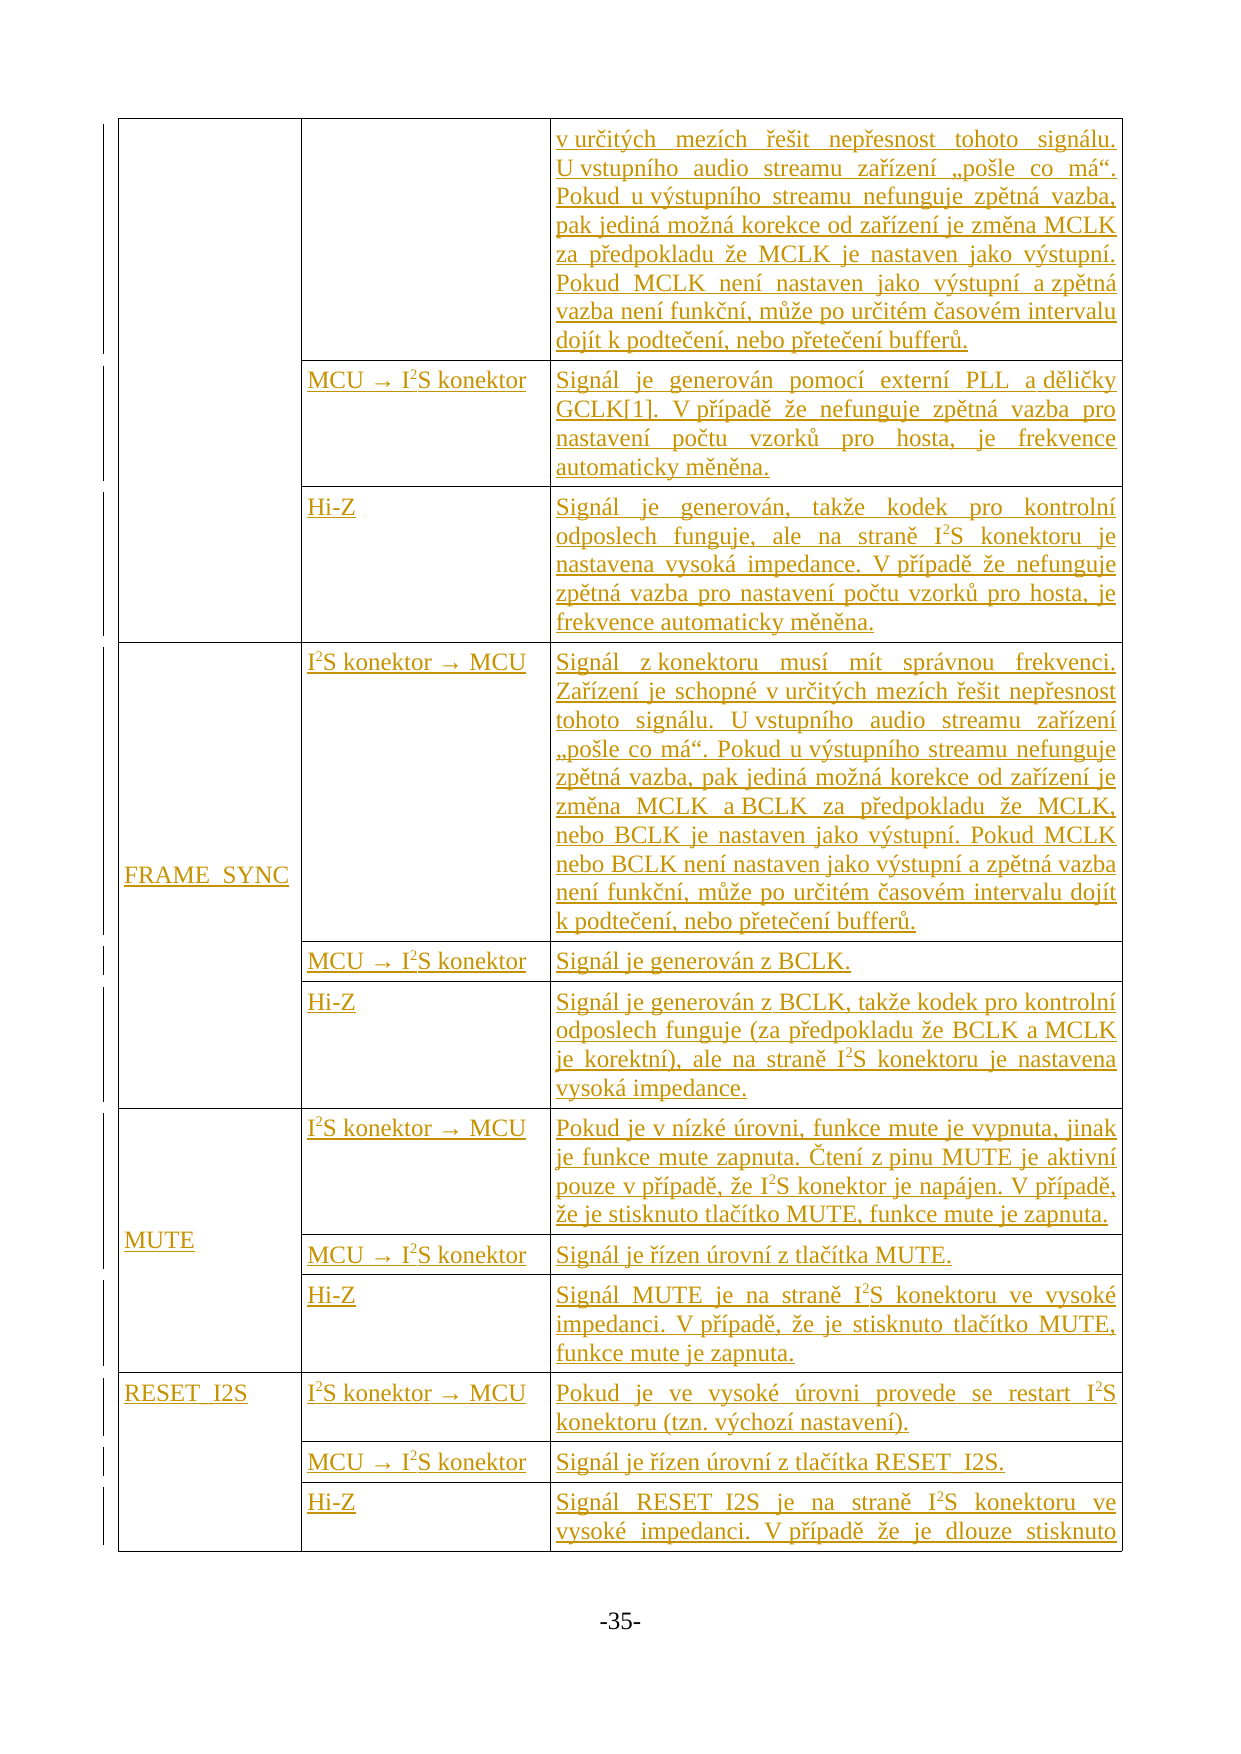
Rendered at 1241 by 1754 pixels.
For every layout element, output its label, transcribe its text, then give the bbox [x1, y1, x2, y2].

table_cell Hi-Z [302, 1483, 550, 1551]
table_cell FRAME_SYNC [119, 643, 301, 1107]
table_cell I2S konektor → MCU [302, 1109, 550, 1234]
table_cell MCU → I2S konektor [302, 361, 550, 486]
table_cell I2S konektor → MCU [302, 1373, 550, 1441]
table_cell MCU → I2S konektor [302, 1442, 550, 1482]
table_cell MCU → I2S konektor [302, 942, 550, 981]
table_cell Signál je generován pomocí externí PLL a děličky GCLK[1]. V případě že nefunguje zpětná vazba pro nastavení počtu vzorků pro hosta, je frekvence automaticky měněna. [551, 361, 1122, 486]
table_cell Pokud je v nízké úrovni, funkce mute je vypnuta, jinak je funkce mute zapnuta. Čtení z pinu MUTE je aktivní pouze v případě, že I2S konektor je napájen. V případě, že je stisknuto tlačítko MUTE, funkce mute je zapnuta. [551, 1109, 1122, 1234]
table_cell Signál je generován z BCLK, takže kodek pro kontrolní odposlech funguje (za předpokladu že BCLK a MCLK je korektní), ale na straně I2S konektoru je nastavena vysoká impedance. [551, 982, 1122, 1107]
table_cell Signál je generován z BCLK. [551, 942, 1122, 981]
table_cell Signál je řízen úrovní z tlačítka MUTE. [551, 1235, 1122, 1274]
table_cell [302, 119, 550, 360]
table_cell Pokud je ve vysoké úrovni provede se restart I2S konektoru (tzn. výchozí nastavení). [551, 1373, 1122, 1441]
table_cell v určitých mezích řešit nepřesnost tohoto signálu. U vstupního audio streamu zařízení „pošle co má“. Pokud u výstupního streamu nefunguje zpětná vazba, pak jediná možná korekce od zařízení je změna MCLK za předpokladu že MCLK je nastaven jako výstupní. Pokud MCLK není nastaven jako výstupní a zpětná vazba není funkční, může po určitém časovém intervalu dojít k podtečení, nebo přetečení bufferů. [551, 119, 1122, 360]
table_cell Signál je generován, takže kodek pro kontrolní odposlech funguje, ale na straně I2S konektoru je nastavena vysoká impedance. V případě že nefunguje zpětná vazba pro nastavení počtu vzorků pro hosta, je frekvence automaticky měněna. [551, 487, 1122, 642]
table_cell Signál RESET_I2S je na straně I2S konektoru ve vysoké impedanci. V případě že je dlouze stisknuto [551, 1483, 1122, 1551]
table_cell Hi-Z [302, 1275, 550, 1372]
table_cell [119, 119, 301, 642]
table_cell Signál z konektoru musí mít správnou frekvenci. Zařízení je schopné v určitých mezích řešit nepřesnost tohoto signálu. U vstupního audio streamu zařízení „pošle co má“. Pokud u výstupního streamu nefunguje zpětná vazba, pak jediná možná korekce od zařízení je změna MCLK a BCLK za předpokladu že MCLK, nebo BCLK je nastaven jako výstupní. Pokud MCLK nebo BCLK není nastaven jako výstupní a zpětná vazba není funkční, může po určitém časovém intervalu dojít k podtečení, nebo přetečení bufferů. [551, 643, 1122, 941]
table_cell Hi-Z [302, 982, 550, 1107]
table_cell I2S konektor → MCU [302, 643, 550, 941]
table_cell MCU → I2S konektor [302, 1235, 550, 1274]
table_cell Signál je řízen úrovní z tlačítka RESET_I2S. [551, 1442, 1122, 1482]
table_cell Hi-Z [302, 487, 550, 642]
table_cell RESET_I2S [119, 1373, 301, 1551]
table_cell Signál MUTE je na straně I2S konektoru ve vysoké impedanci. V případě, že je stisknuto tlačítko MUTE, funkce mute je zapnuta. [551, 1275, 1122, 1372]
table_cell MUTE [119, 1109, 301, 1372]
